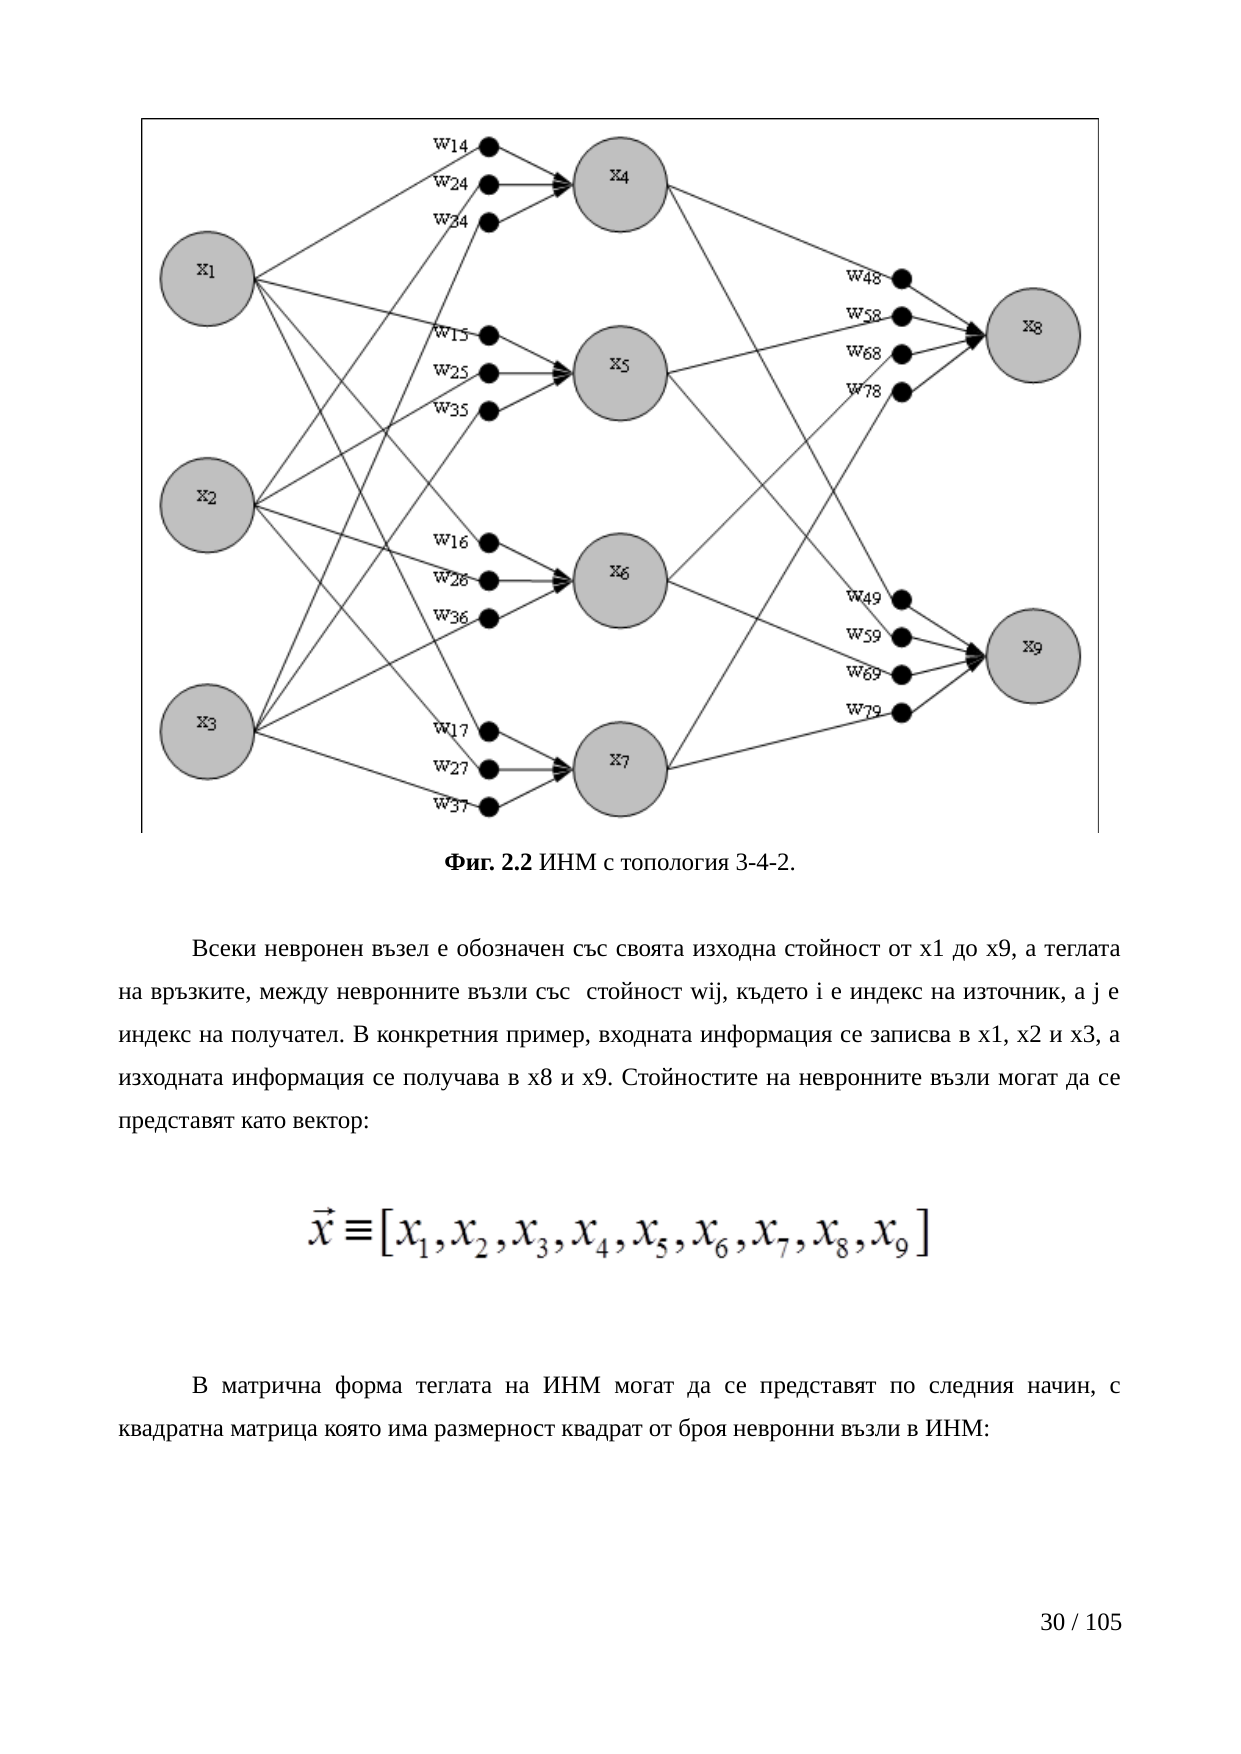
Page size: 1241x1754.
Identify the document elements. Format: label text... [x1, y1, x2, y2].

text Фиг. 2.2 ИНМ с топология 3-4-2. [118, 118, 1122, 875]
text В матрична форма теглата на ИНМ могат да се представят по следния начин, с квадратна матрица която има размерност квадрат от броя невронни възли в ИНМ: [118, 1370, 1122, 1442]
text Всеки невронен възел е обозначен със своята изходна стойност от x1 до x9, а теглата на връзките, между невронните възли със стойност wij, където i е индекс на източник, а j е индекс на получател. В конкретния пример, входната информация се записва в x1, x2 и x3, а изходната информация се получава в x8 и x9. Стойностите на невронните възли могат да се представят като вектор: [118, 933, 1122, 1134]
